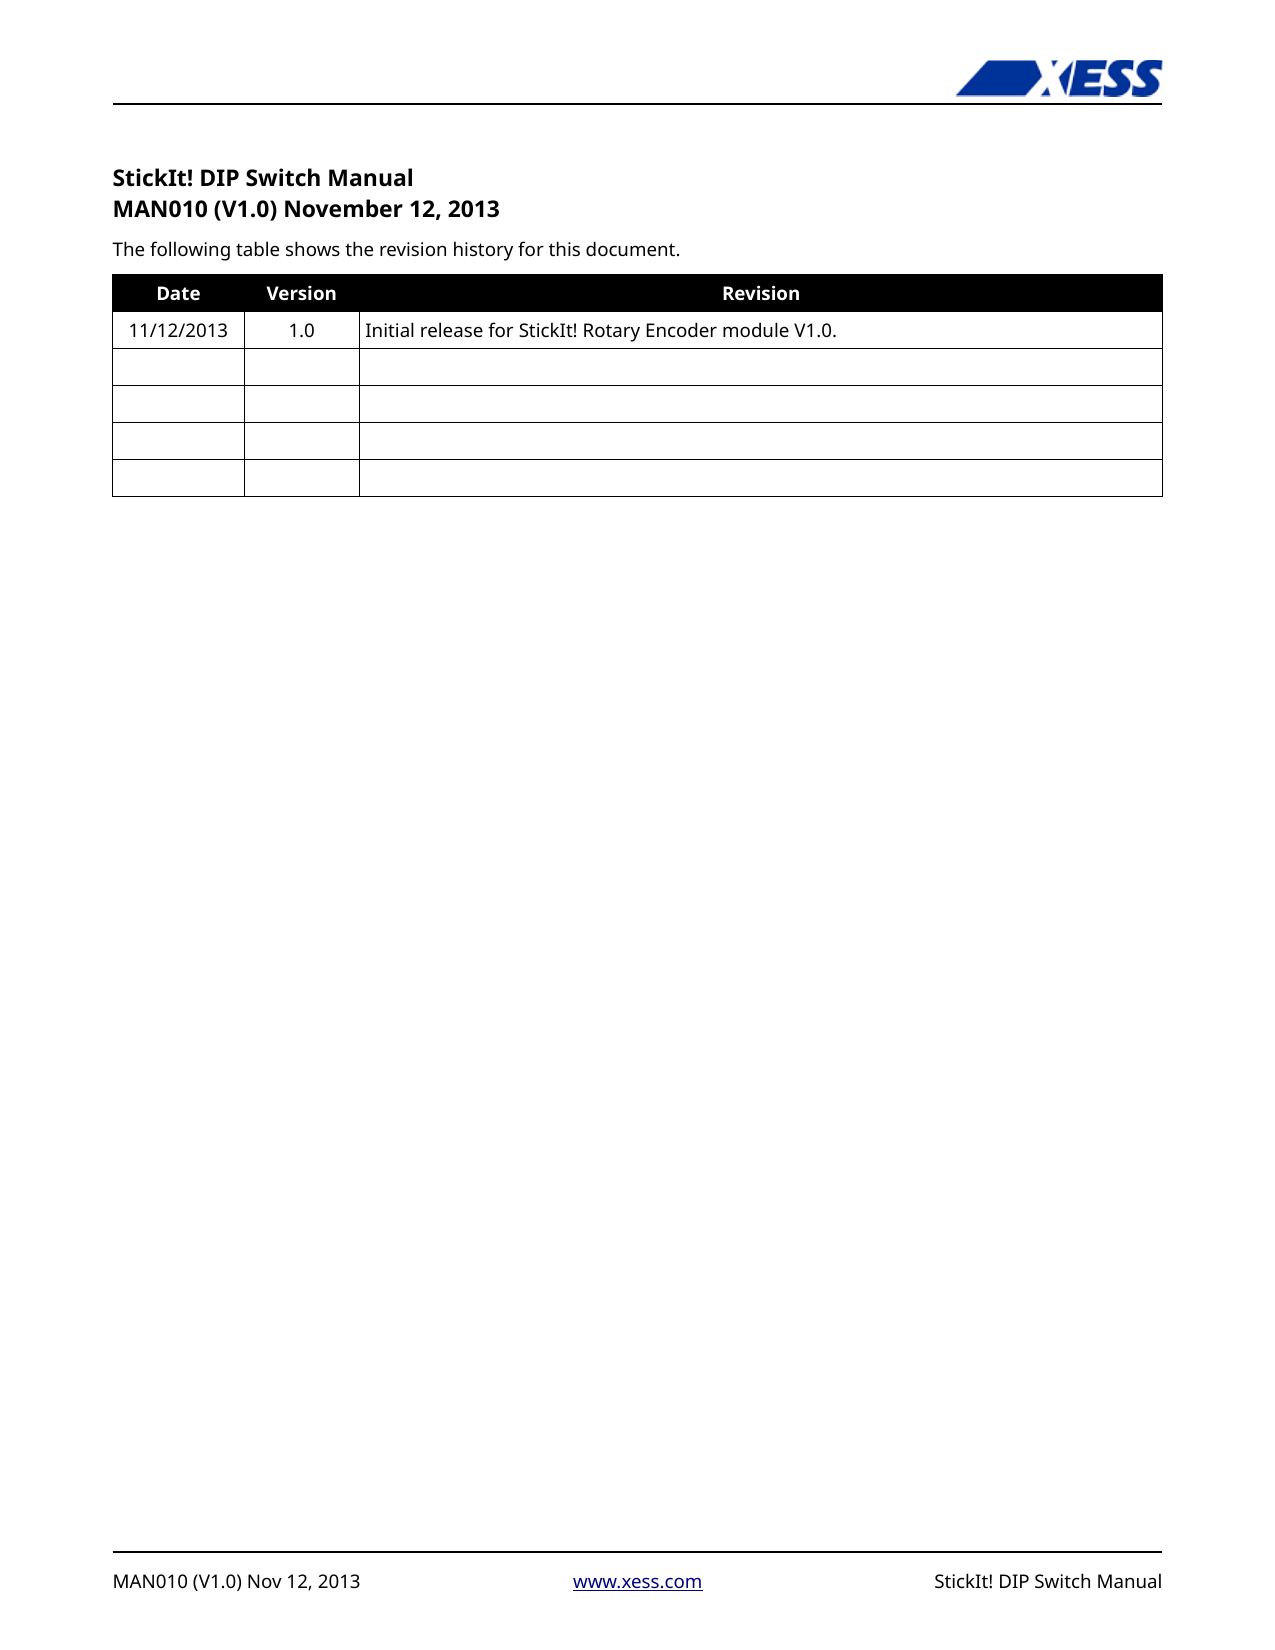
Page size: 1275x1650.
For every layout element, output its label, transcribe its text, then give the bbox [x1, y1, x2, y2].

text StickIt! DIP Switch Manual MAN010 (V1.0) November 12, 2013 [112, 162, 1162, 224]
table_cell [245, 349, 359, 385]
table_cell 1.0 [245, 312, 359, 348]
table_cell 11/12/2013 [113, 312, 244, 348]
table_cell [360, 423, 1162, 459]
table_cell [245, 460, 359, 496]
table_cell Initial release for StickIt! Rotary Encoder module V1.0. [360, 312, 1162, 348]
picture [955, 60, 1163, 97]
table_header Date [113, 275, 244, 311]
table_cell [113, 386, 244, 422]
table_cell [245, 386, 359, 422]
text The following table shows the revision history for this document. [112, 236, 1162, 262]
table_cell [360, 386, 1162, 422]
table_cell [360, 349, 1162, 385]
table_cell [113, 349, 244, 385]
table_header Revision [360, 275, 1162, 311]
table_cell [113, 460, 244, 496]
table_cell [245, 423, 359, 459]
table_header Version [245, 275, 359, 311]
table_cell [113, 423, 244, 459]
table_cell [360, 460, 1162, 496]
